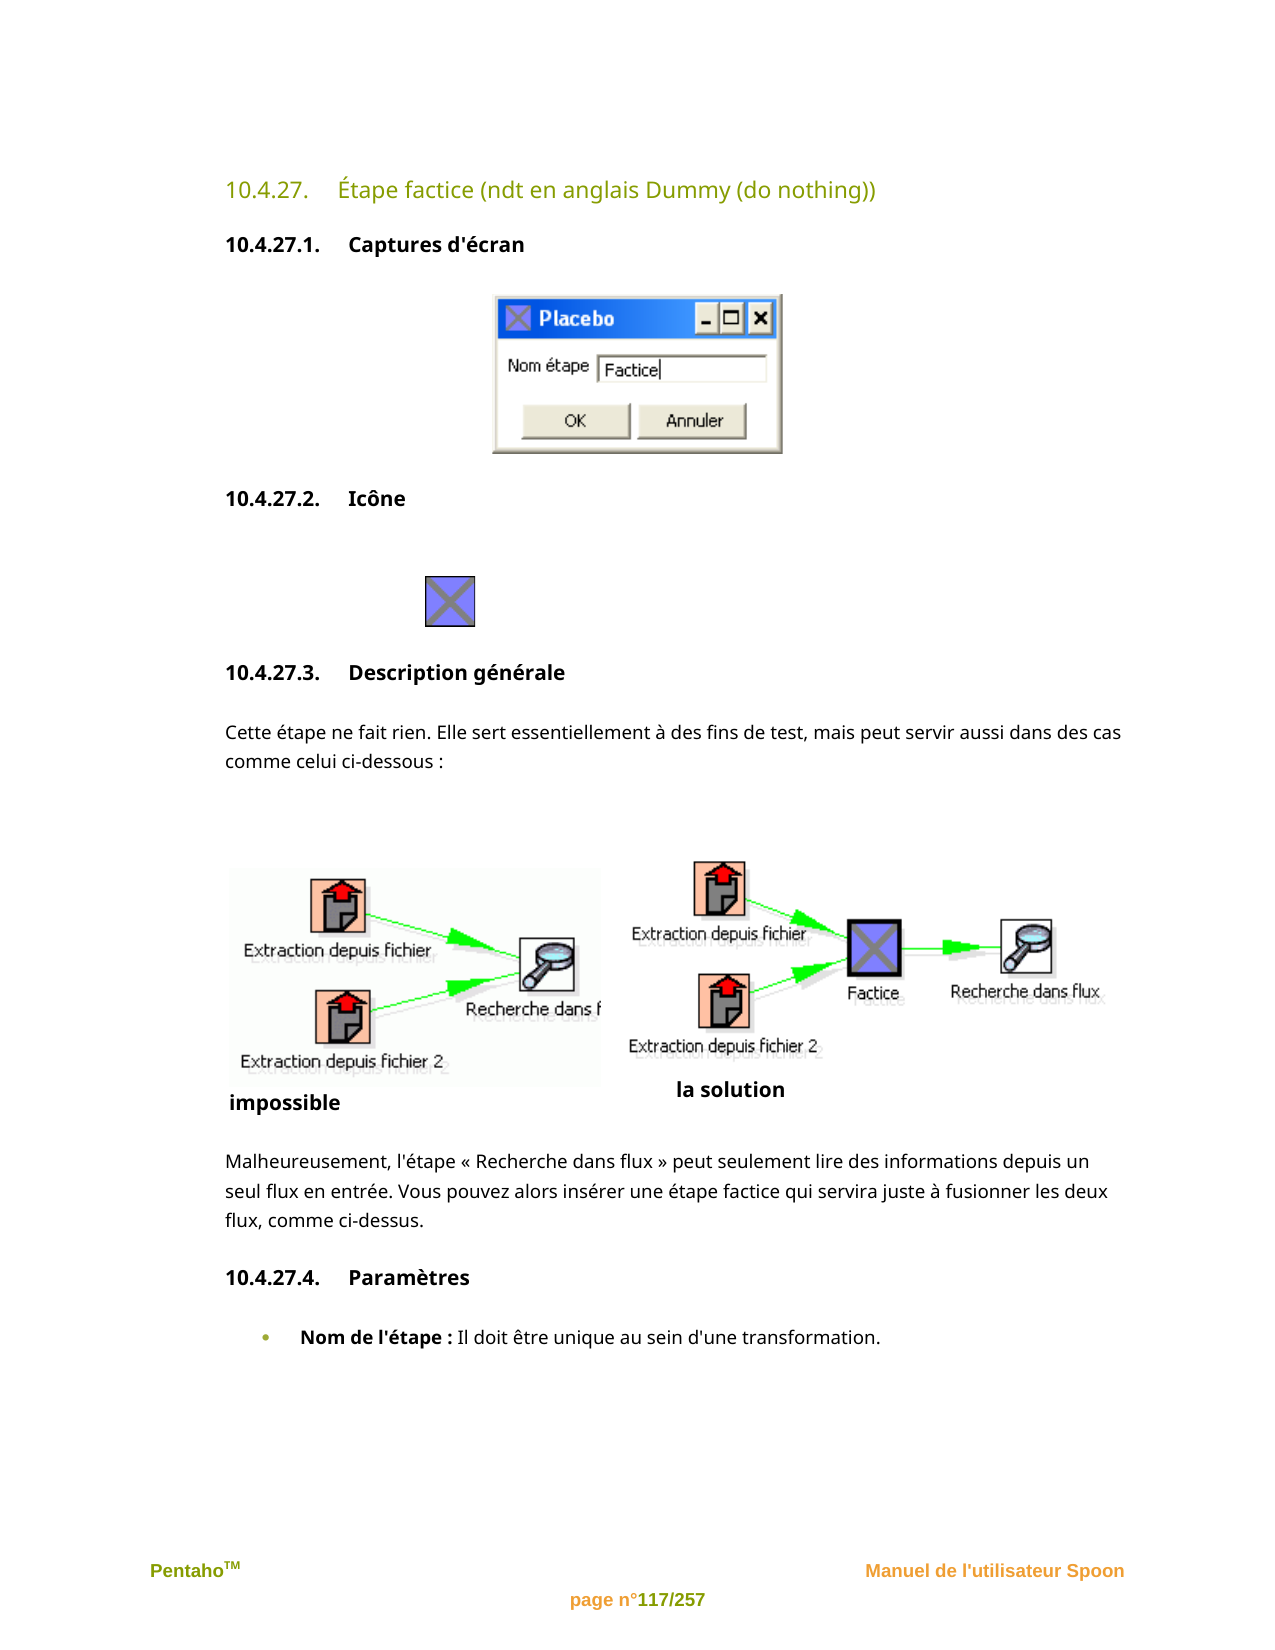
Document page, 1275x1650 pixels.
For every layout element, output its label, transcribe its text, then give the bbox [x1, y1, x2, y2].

picture [618, 844, 1110, 1075]
text impossible [229, 1087, 562, 1116]
subtitle Description générale [225, 537, 1125, 686]
subtitle Icône [225, 283, 1125, 512]
text Malheureusement, l'étape « Recherche dans flux » peut seulement lire des informations depuis un seul flux en entrée. Vous pouvez alors insérer une étape factice qui servira juste à fusionner les deux flux, comme ci-dessus. [154, 804, 1125, 1233]
text [601, 829, 1112, 1103]
picture [425, 576, 476, 627]
subtitle Paramètres [225, 1262, 1125, 1292]
picture [229, 868, 601, 1087]
subtitle Étape factice (ndt en anglais Dummy (do nothing)) [225, 175, 1125, 204]
text Cette étape ne fait rien. Elle sert essentiellement à des fins de test, mais peut servir aussi dans des cas comme celui ci-dessous : [225, 716, 1125, 774]
text la solution [676, 1075, 1112, 1103]
list Nom de l'étape : Il doit être unique au sein d'une transformation. [262, 1321, 1125, 1350]
subtitle Captures d'écran [225, 229, 1125, 258]
picture [492, 294, 783, 454]
